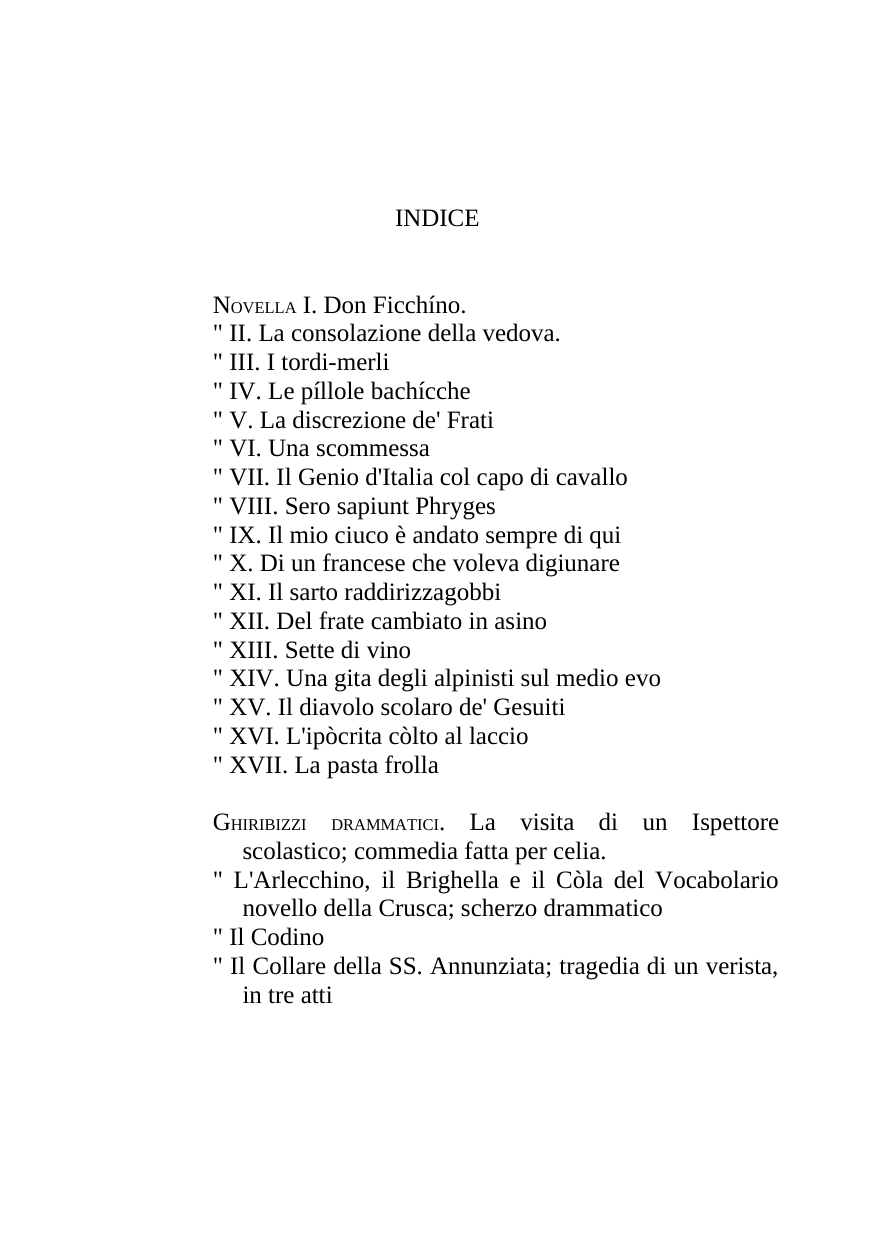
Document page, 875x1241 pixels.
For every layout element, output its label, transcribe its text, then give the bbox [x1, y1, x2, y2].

text " XV. Il diavolo scolaro de' Gesuiti [213, 692, 779, 721]
text " XII. Del frate cambiato in asino [213, 606, 779, 635]
text " IX. Il mio ciuco è andato sempre di qui [213, 520, 779, 548]
text " IV. Le píllole bachícche [213, 376, 779, 405]
text " XIII. Sette di vino [213, 635, 779, 663]
text " V. La discrezione de' Frati [213, 405, 779, 433]
text " Il Codino [213, 922, 779, 951]
text " XIV. Una gita degli alpinisti sul medio evo [213, 663, 779, 692]
text " XI. Il sarto raddirizzagobbi [213, 577, 779, 606]
text " Il Collare della SS. Annunziata; tragedia di un verista, in tre atti [213, 951, 779, 1008]
text Ghiribizzi drammatici. La visita di un Ispettore scolastico; commedia fatta per celia. [213, 807, 779, 865]
text " VI. Una scommessa [213, 433, 779, 462]
text " X. Di un francese che voleva digiunare [213, 548, 779, 577]
text Novella I. Don Ficchíno. [213, 290, 779, 318]
text " VIII. Sero sapiunt Phryges [213, 491, 779, 520]
text " II. La consolazione della vedova. [213, 318, 779, 347]
text " XVII. La pasta frolla [213, 750, 779, 778]
text " XVI. L'ipòcrita còlto al laccio [213, 721, 779, 750]
text " L'Arlecchino, il Brighella e il Còla del Vocabolario novello della Crusca; scherzo drammatico [213, 865, 779, 922]
text " VII. Il Genio d'Italia col capo di cavallo [213, 462, 779, 491]
text INDICE [94, 203, 779, 232]
text " III. I tordi-merli [213, 347, 779, 376]
